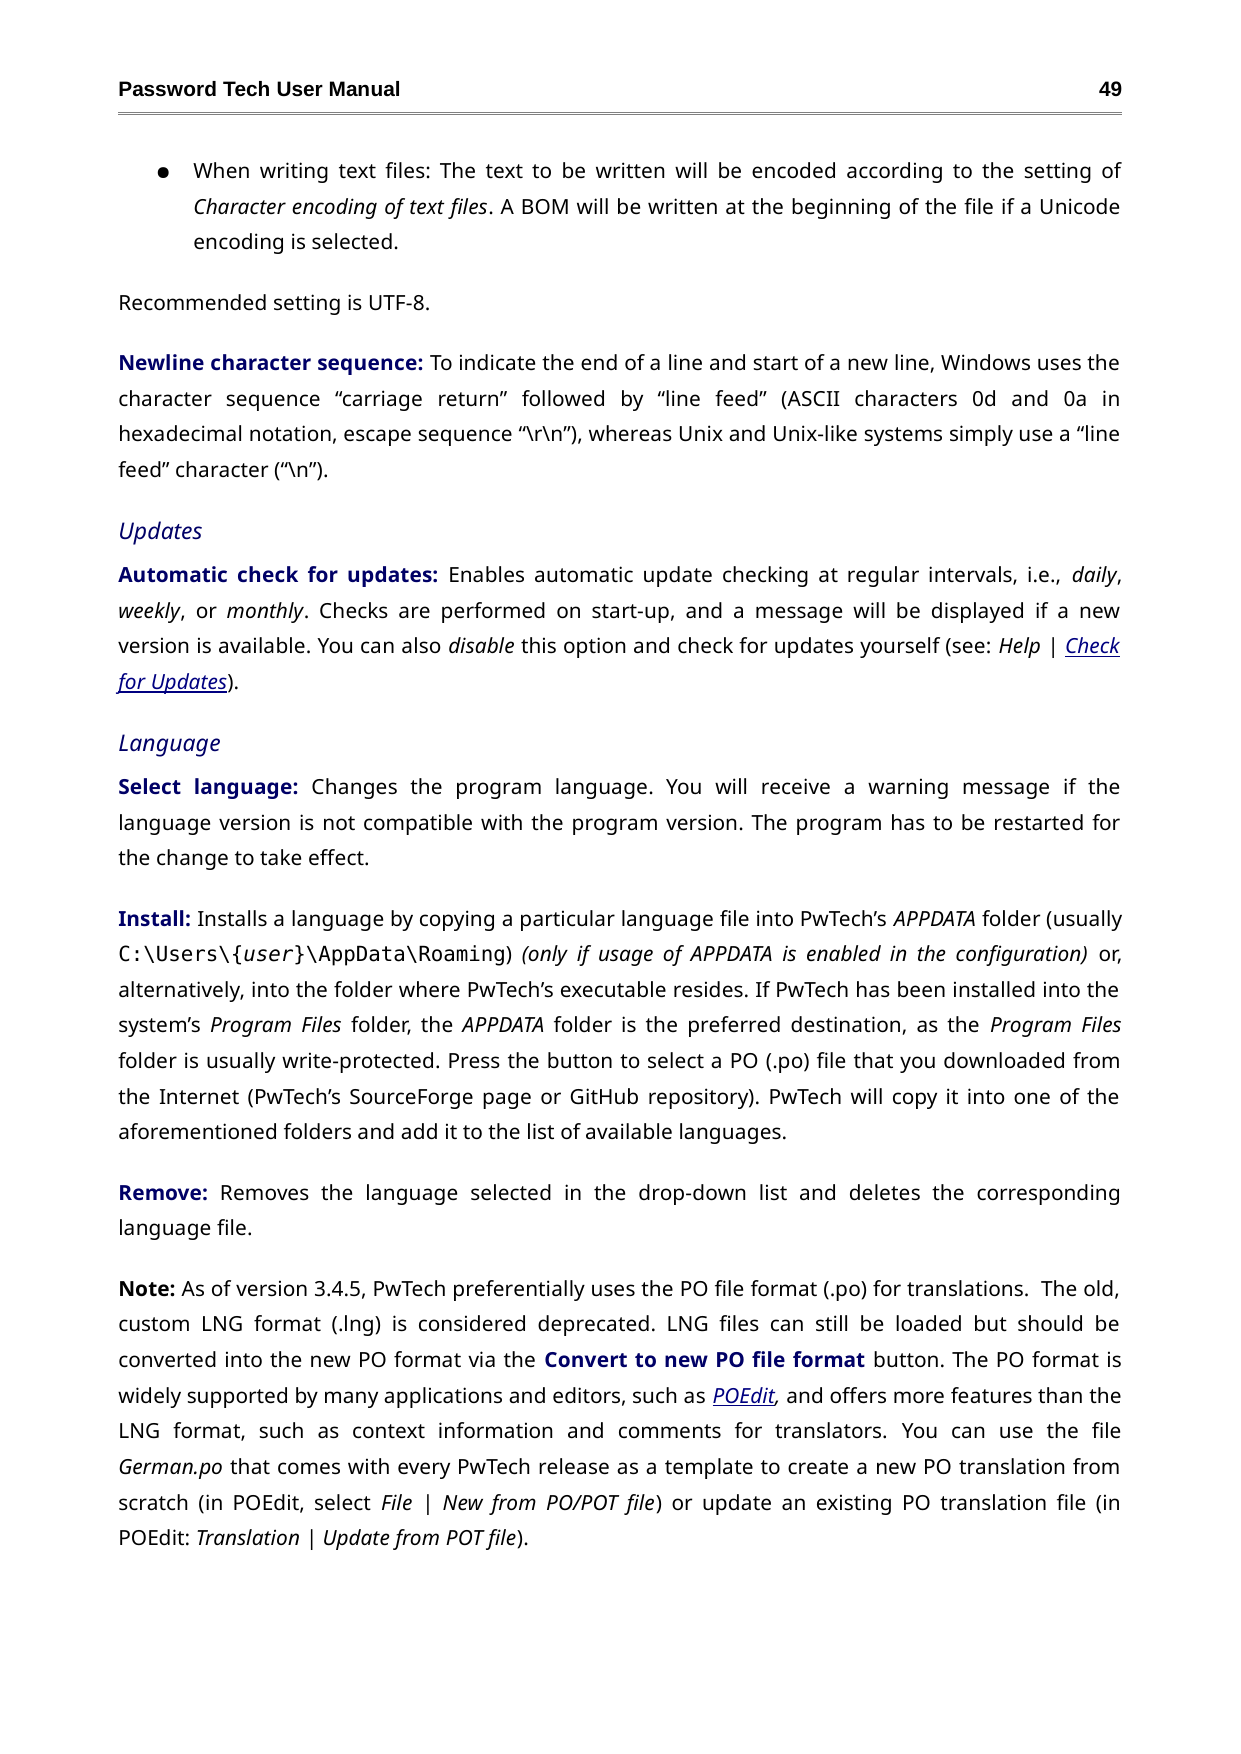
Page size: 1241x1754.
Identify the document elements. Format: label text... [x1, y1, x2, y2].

text Remove: Removes the language selected in the drop-down list and deletes the corresponding language file. [118, 1178, 1122, 1242]
text Select language: Changes the program language. You will receive a warning message if the language version is not compatible with the program version. The program has to be restarted for the change to take effect. [118, 772, 1122, 872]
subtitle Updates [118, 515, 1122, 546]
text Recommended setting is UTF-8. [118, 288, 1122, 316]
text Note: As of version 3.4.5, PwTech preferentially uses the PO file format (.po) for translations. The old, custom LNG format (.lng) is considered deprecated. LNG files can still be loaded but should be converted into the new PO format via the Convert to new PO file format button. The PO format is widely supported by many applications and editors, such as POEdit, and offers more features than the LNG format, such as context information and comments for translators. You can use the file German.po that comes with every PwTech release as a template to create a new PO translation from scratch (in POEdit, select File | New from PO/POT file) or update an existing PO translation file (in POEdit: Translation | Update from POT file). [118, 1274, 1122, 1552]
text Automatic check for updates: Enables automatic update checking at regular intervals, i.e., daily, weekly, or monthly. Checks are performed on start-up, and a message will be displayed if a new version is available. You can also disable this option and check for updates yourself (see: Help | Check for Updates). [118, 560, 1122, 695]
text Install: Installs a language by copying a particular language file into PwTech’s APPDATA folder (usually C:\Users\{user}\AppData\Roaming) (only if usage of APPDATA is enabled in the configuration) or, alternatively, into the folder where PwTech’s executable resides. If PwTech has been installed into the system’s Program Files folder, the APPDATA folder is the preferred destination, as the Program Files folder is usually write-protected. Press the button to select a PO (.po) file that you downloaded from the Internet (PwTech’s SourceForge page or GitHub repository). PwTech will copy it into one of the aforementioned folders and add it to the list of available languages. [118, 903, 1122, 1146]
subtitle Language [118, 727, 1122, 758]
list When writing text files: The text to be written will be encoded according to the setting of Character encoding of text files. A BOM will be written at the beginning of the file if a Unicode encoding is selected. [156, 156, 1122, 256]
text Newline character sequence: To indicate the end of a line and start of a new line, Windows uses the character sequence “carriage return” followed by “line feed” (ASCII characters 0d and 0a in hexadecimal notation, escape sequence “\r\n”), whereas Unix and Unix-like systems simply use a “line feed” character (“\n”). [118, 348, 1122, 483]
